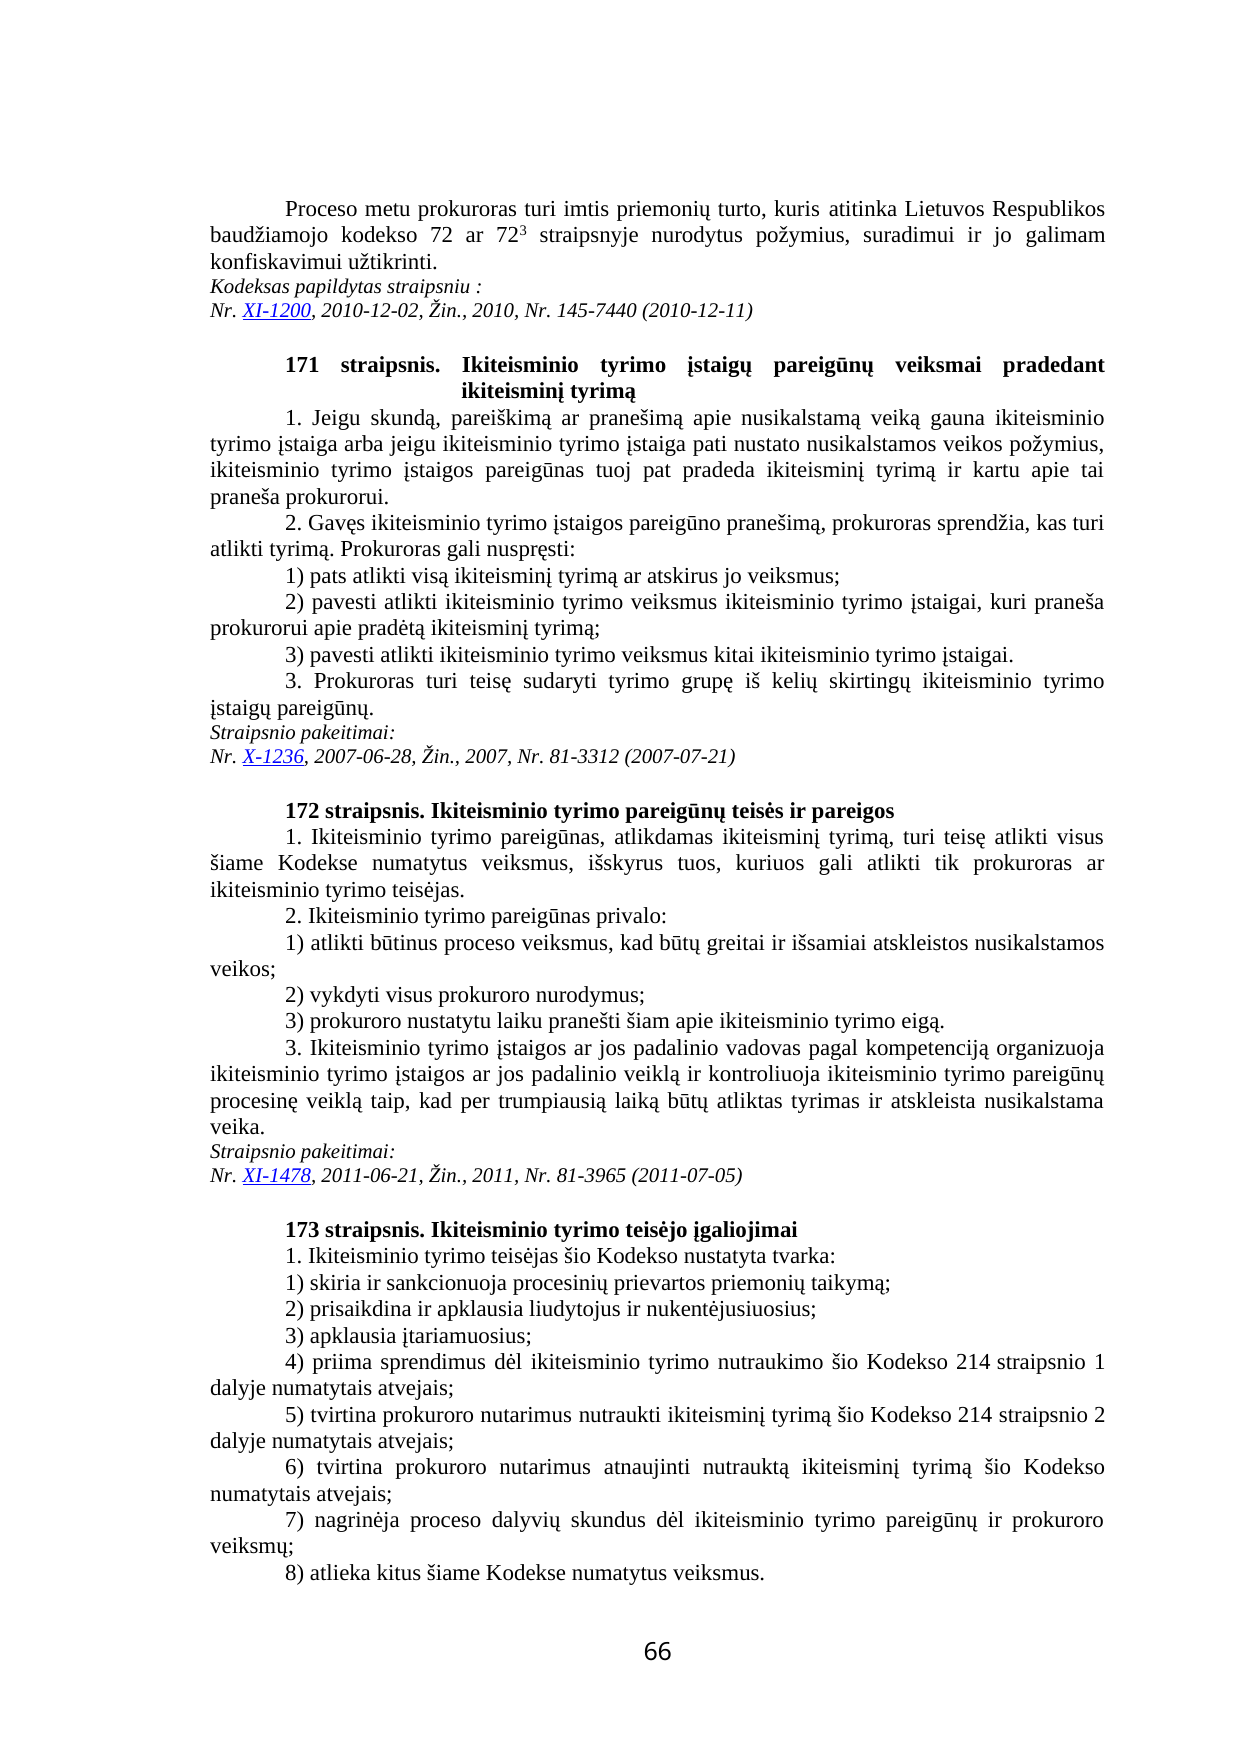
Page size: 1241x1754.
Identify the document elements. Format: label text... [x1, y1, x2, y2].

text Proceso metu prokuroras turi imtis priemonių turto, kuris atitinka Lietuvos Respublikos baudžiamojo kodekso 72 ar 723 straipsnyje nurodytus požymius, suradimui ir jo galimam konfiskavimui užtikrinti. [210, 195, 1106, 274]
text 8) atlieka kitus šiame Kodekse numatytus veiksmus. [210, 1559, 1106, 1585]
text 173 straipsnis. Ikiteisminio tyrimo teisėjo įgaliojimai [210, 1216, 1106, 1243]
text 2. Ikiteisminio tyrimo pareigūnas privalo: [210, 902, 1106, 928]
text 5) tvirtina prokuroro nutarimus nutraukti ikiteisminį tyrimą šio Kodekso 214 straipsnio 2 dalyje numatytais atvejais; [210, 1401, 1106, 1453]
text 172 straipsnis. Ikiteisminio tyrimo pareigūnų teisės ir pareigos [210, 797, 1106, 823]
text 3. Ikiteisminio tyrimo įstaigos ar jos padalinio vadovas pagal kompetenciją organizuoja ikiteisminio tyrimo įstaigos ar jos padalinio veiklą ir kontroliuoja ikiteisminio tyrimo pareigūnų procesinę veiklą taip, kad per trumpiausią laiką būtų atliktas tyrimas ir atskleista nusikalstama veika. [210, 1034, 1106, 1139]
text Kodeksas papildytas straipsniu : [210, 274, 1106, 298]
text 1. Ikiteisminio tyrimo teisėjas šio Kodekso nustatyta tvarka: [210, 1243, 1106, 1269]
text 1. Jeigu skundą, pareiškimą ar pranešimą apie nusikalstamą veiką gauna ikiteisminio tyrimo įstaiga arba jeigu ikiteisminio tyrimo įstaiga pati nustato nusikalstamos veikos požymius, ikiteisminio tyrimo įstaigos pareigūnas tuoj pat pradeda ikiteisminį tyrimą ir kartu apie tai praneša prokurorui. [210, 404, 1106, 509]
text 2) pavesti atlikti ikiteisminio tyrimo veiksmus ikiteisminio tyrimo įstaigai, kuri praneša prokurorui apie pradėtą ikiteisminį tyrimą; [210, 588, 1106, 641]
text 3. Prokuroras turi teisę sudaryti tyrimo grupę iš kelių skirtingų ikiteisminio tyrimo įstaigų pareigūnų. [210, 667, 1106, 720]
text 1) atlikti būtinus proceso veiksmus, kad būtų greitai ir išsamiai atskleistos nusikalstamos veikos; [210, 928, 1106, 981]
text Nr. XI-1200, 2010-12-02, Žin., 2010, Nr. 145-7440 (2010-12-11) [210, 298, 1106, 322]
text 2. Gavęs ikiteisminio tyrimo įstaigos pareigūno pranešimą, prokuroras sprendžia, kas turi atlikti tyrimą. Prokuroras gali nuspręsti: [210, 509, 1106, 562]
text 7) nagrinėja proceso dalyvių skundus dėl ikiteisminio tyrimo pareigūnų ir prokuroro veiksmų; [210, 1506, 1106, 1559]
text 3) apklausia įtariamuosius; [210, 1322, 1106, 1348]
text 1. Ikiteisminio tyrimo pareigūnas, atlikdamas ikiteisminį tyrimą, turi teisę atlikti visus šiame Kodekse numatytus veiksmus, išskyrus tuos, kuriuos gali atlikti tik prokuroras ar ikiteisminio tyrimo teisėjas. [210, 823, 1106, 902]
text 2) prisaikdina ir apklausia liudytojus ir nukentėjusiuosius; [210, 1295, 1106, 1322]
text Nr. X-1236, 2007-06-28, Žin., 2007, Nr. 81-3312 (2007-07-21) [210, 744, 1106, 768]
text 4) priima sprendimus dėl ikiteisminio tyrimo nutraukimo šio Kodekso 214 straipsnio 1 dalyje numatytais atvejais; [210, 1348, 1106, 1401]
text 3) pavesti atlikti ikiteisminio tyrimo veiksmus kitai ikiteisminio tyrimo įstaigai. [210, 641, 1106, 667]
text 6) tvirtina prokuroro nutarimus atnaujinti nutrauktą ikiteisminį tyrimą šio Kodekso numatytais atvejais; [210, 1453, 1106, 1506]
text 2) vykdyti visus prokuroro nurodymus; [210, 981, 1106, 1008]
text Straipsnio pakeitimai: [210, 720, 1106, 744]
text Straipsnio pakeitimai: [210, 1139, 1106, 1163]
text 1) skiria ir sankcionuoja procesinių prievartos priemonių taikymą; [210, 1269, 1106, 1295]
text 3) prokuroro nustatytu laiku pranešti šiam apie ikiteisminio tyrimo eigą. [210, 1008, 1106, 1034]
text Nr. XI-1478, 2011-06-21, Žin., 2011, Nr. 81-3965 (2011-07-05) [210, 1163, 1106, 1187]
text 171 straipsnis. Ikiteisminio tyrimo įstaigų pareigūnų veiksmai pradedant ikiteisminį tyrimą [285, 351, 1106, 404]
text 1) pats atlikti visą ikiteisminį tyrimą ar atskirus jo veiksmus; [210, 562, 1106, 588]
